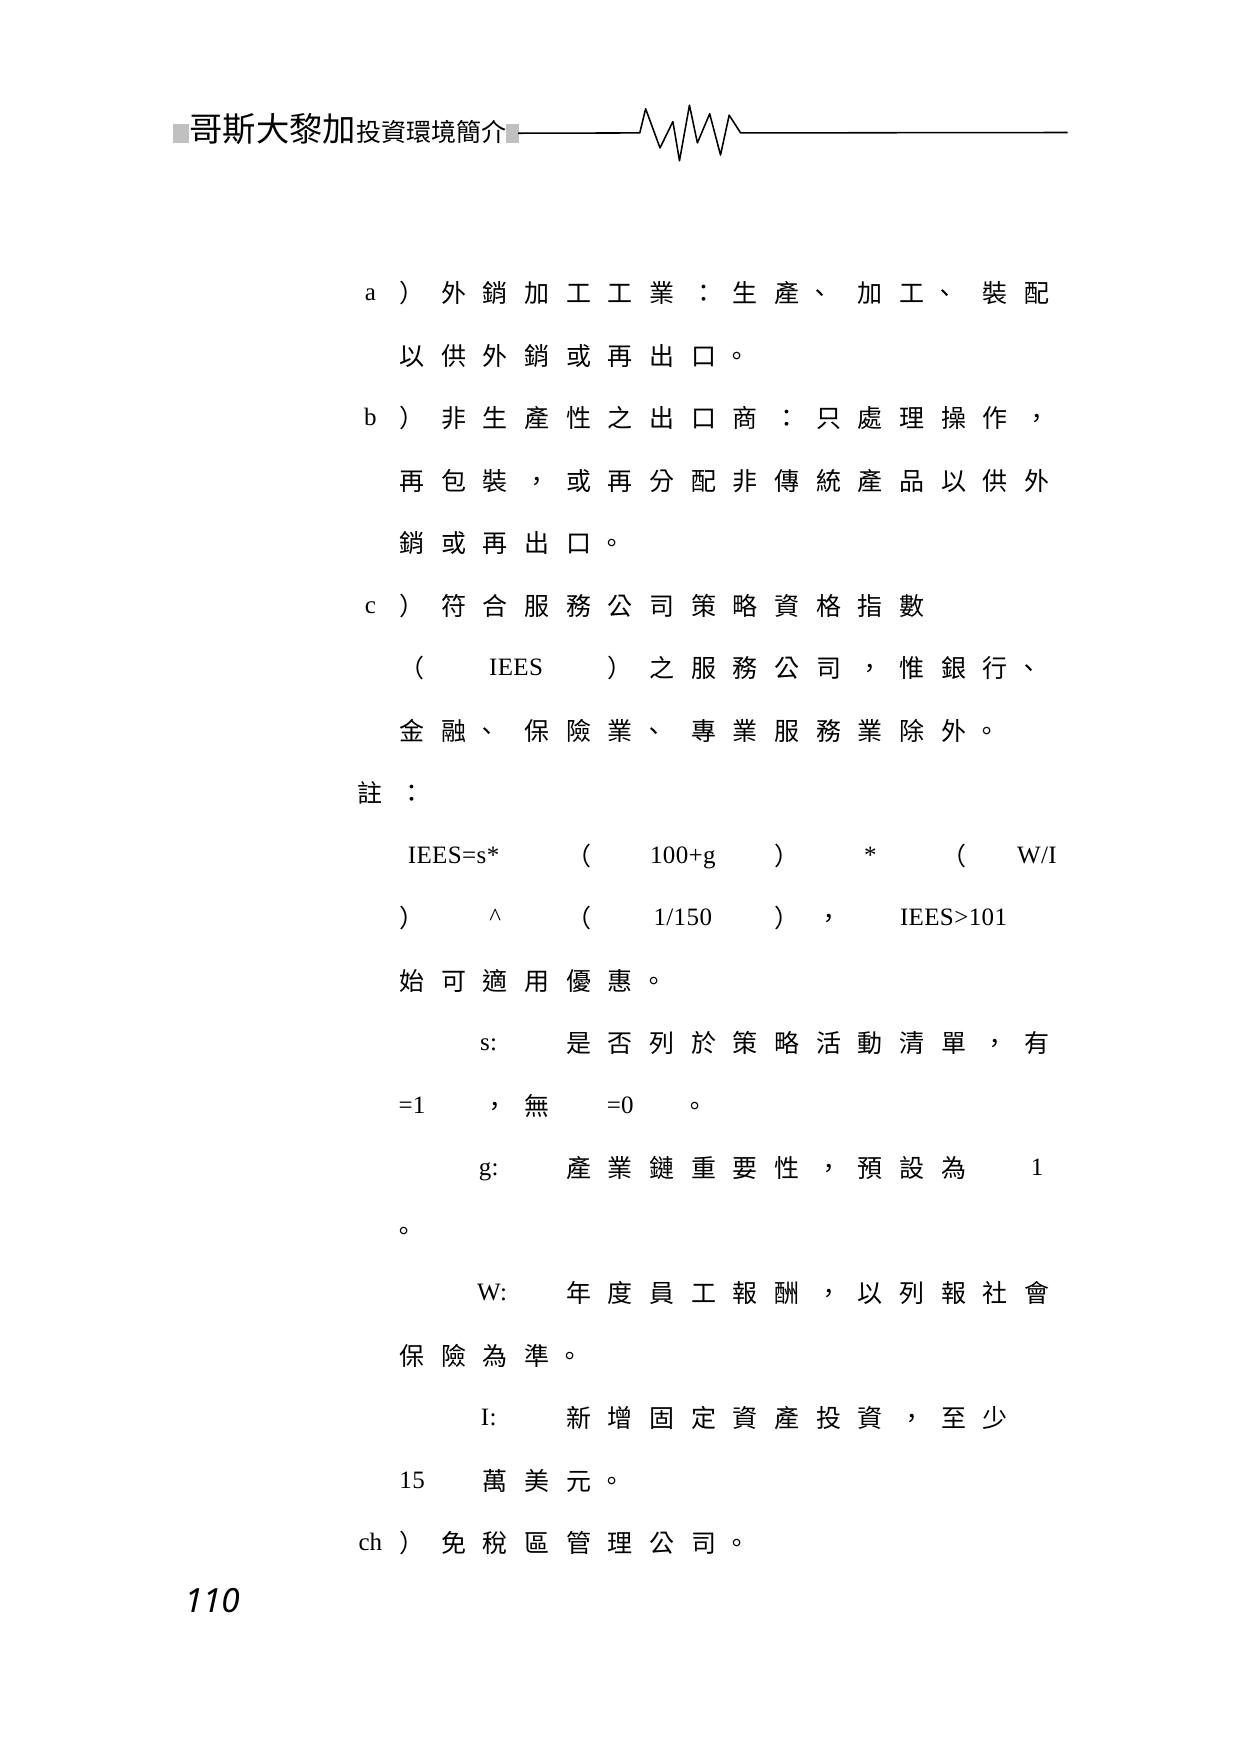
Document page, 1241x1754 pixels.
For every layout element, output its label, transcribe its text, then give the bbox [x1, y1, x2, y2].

text c）符合服務公司策略資格指數（IEES）之服務公司，惟銀行、金融、保險業、專業服務業除外。 [330, 563, 1058, 750]
text I: 新增固定資產投資，至少15萬美元。 [330, 1375, 1058, 1500]
text b）非生產性之出口商：只處理操作，再包裝，或再分配非傳統產品以供外銷或再出口。 [330, 375, 1058, 563]
text s: 是否列於策略活動清單，有=1，無=0。 [330, 1000, 1058, 1125]
text g: 產業鏈重要性，預設為1。 [330, 1125, 1058, 1250]
text ch）免稅區管理公司。 [330, 1500, 1058, 1563]
text 註：IEES=s*（100+g）*（W/I）^（1/150），IEES>101始可適用優惠。 [330, 750, 1058, 1000]
text W: 年度員工報酬，以列報社會保險為準。 [330, 1250, 1058, 1375]
text a）外銷加工工業：生產、加工、裝配以供外銷或再出口。 [330, 250, 1058, 375]
